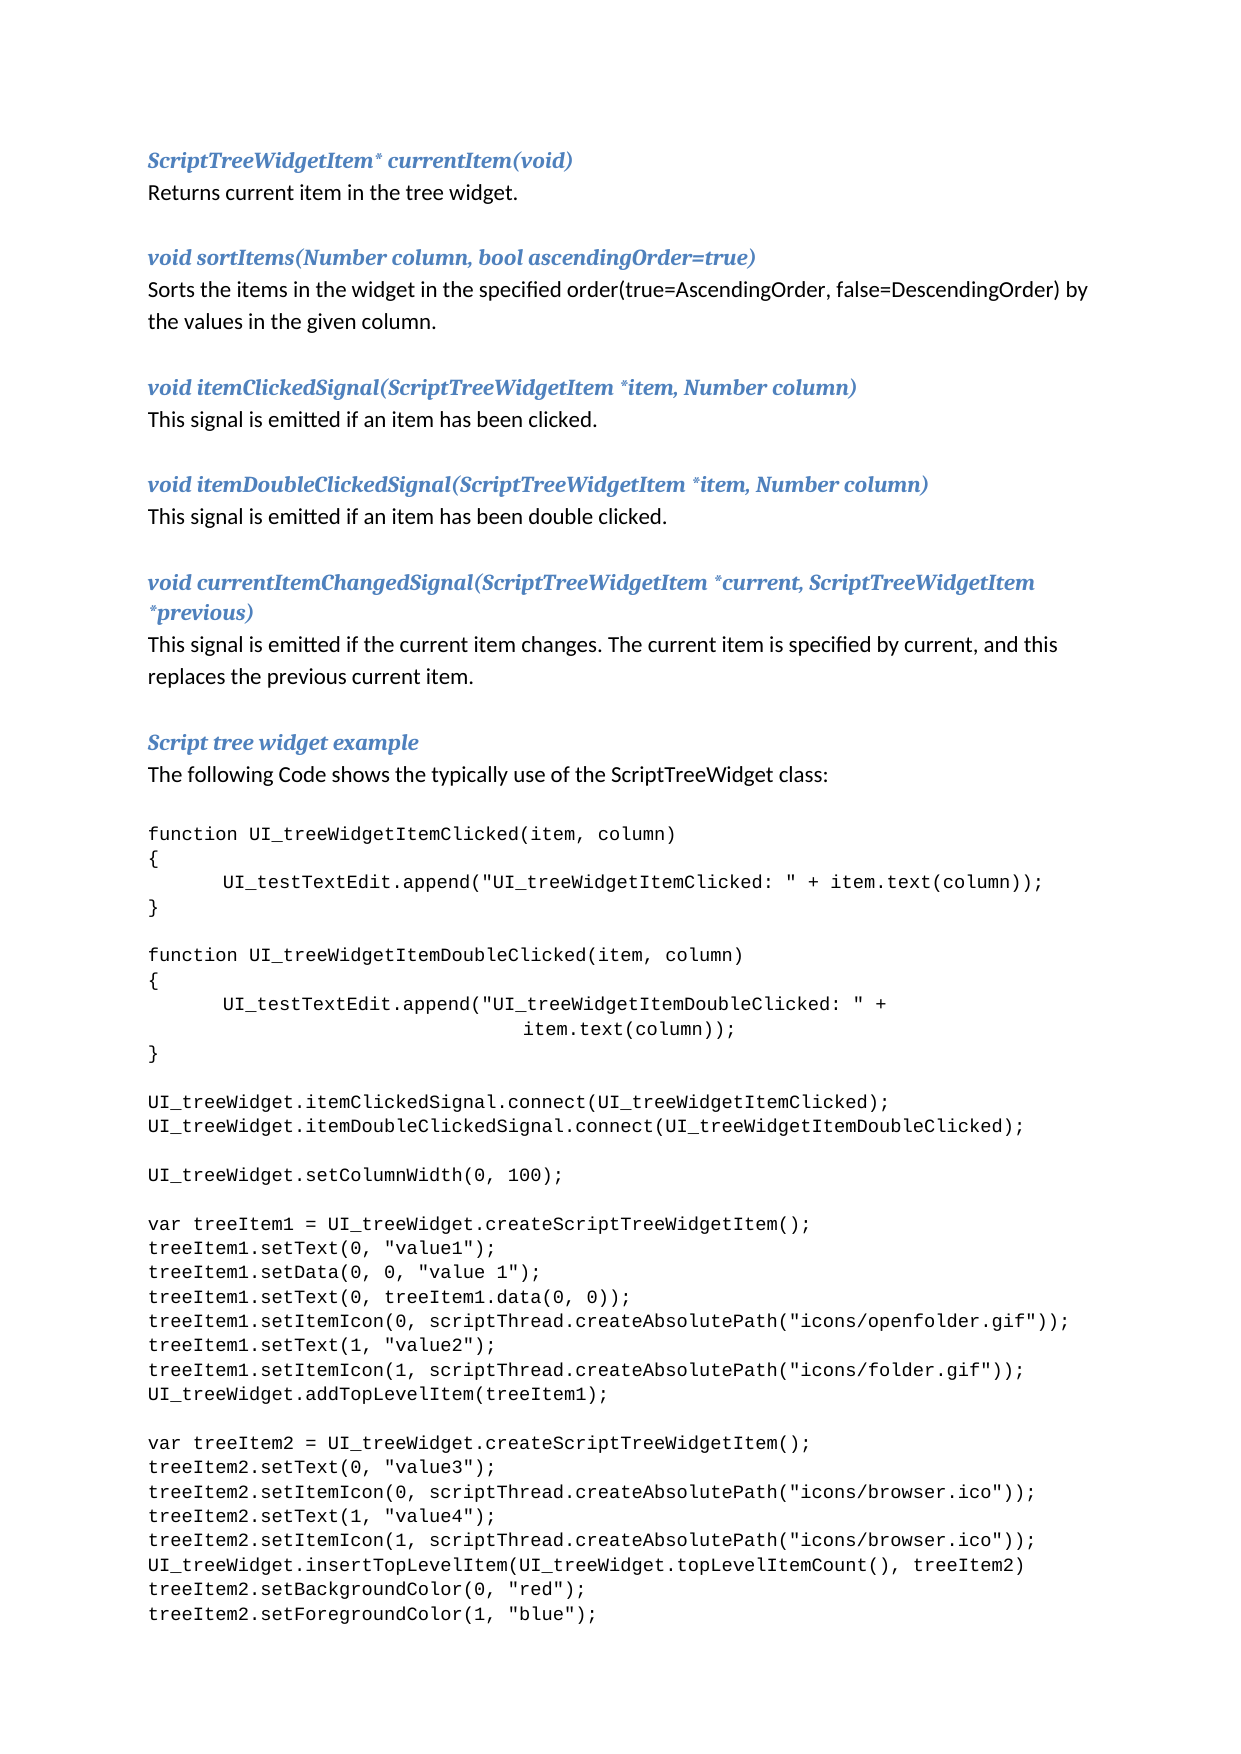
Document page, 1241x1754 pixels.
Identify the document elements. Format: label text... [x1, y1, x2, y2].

text var treeItem2 = UI_treeWidget.createScriptTreeWidgetItem(); [148, 1434, 1093, 1455]
subtitle void currentItemChangedSignal(ScriptTreeWidgetItem *current, ScriptTreeWidgetItem *previous) [148, 570, 1093, 626]
subtitle void sortItems(Number column, bool ascendingOrder=true) [148, 245, 1093, 271]
text treeItem1.setItemIcon(1, scriptThread.createAbsolutePath("icons/folder.gif")); [148, 1361, 1093, 1382]
text UI_testTextEdit.append("UI_treeWidgetItemClicked: " + item.text(column)); [148, 873, 1093, 894]
text Sorts the items in the widget in the specified order(true=AscendingOrder, false=DescendingOrder) by the values in the given column. [148, 275, 1093, 336]
text UI_treeWidget.itemClickedSignal.connect(UI_treeWidgetItemClicked); [148, 1092, 1093, 1114]
text } [148, 897, 1093, 919]
text var treeItem1 = UI_treeWidget.createScriptTreeWidgetItem(); [148, 1214, 1093, 1236]
text { [148, 971, 1093, 992]
text treeItem2.setText(0, "value3"); [148, 1458, 1093, 1479]
text UI_treeWidget.itemDoubleClickedSignal.connect(UI_treeWidgetItemDoubleClicked); [148, 1117, 1093, 1138]
text treeItem1.setData(0, 0, "value 1"); [148, 1263, 1093, 1284]
text UI_treeWidget.setColumnWidth(0, 100); [148, 1166, 1093, 1187]
text treeItem1.setText(0, "value1"); [148, 1239, 1093, 1260]
text The following Code shows the typically use of the ScriptTreeWidget class: [148, 760, 1093, 788]
text function UI_treeWidgetItemClicked(item, column) [148, 824, 1093, 846]
subtitle ScriptTreeWidgetItem* currentItem(void) [148, 148, 1093, 174]
subtitle void itemClickedSignal(ScriptTreeWidgetItem *item, Number column) [148, 375, 1093, 401]
subtitle void itemDoubleClickedSignal(ScriptTreeWidgetItem *item, Number column) [148, 472, 1093, 499]
text function UI_treeWidgetItemDoubleClicked(item, column) [148, 946, 1093, 967]
text Returns current item in the tree widget. [148, 178, 1093, 206]
text treeItem2.setItemIcon(0, scriptThread.createAbsolutePath("icons/browser.ico")); [148, 1482, 1093, 1504]
text This signal is emitted if an item has been clicked. [148, 405, 1093, 433]
text treeItem1.setText(1, "value2"); [148, 1336, 1093, 1357]
text treeItem2.setForegroundColor(1, "blue"); [148, 1604, 1093, 1626]
text treeItem2.setBackgroundColor(0, "red"); [148, 1580, 1093, 1601]
text UI_treeWidget.insertTopLevelItem(UI_treeWidget.topLevelItemCount(), treeItem2) [148, 1556, 1093, 1577]
text treeItem1.setText(0, treeItem1.data(0, 0)); [148, 1287, 1093, 1309]
text UI_testTextEdit.append("UI_treeWidgetItemDoubleClicked: " + item.text(column)); [148, 995, 1093, 1041]
text { [148, 849, 1093, 870]
text This signal is emitted if the current item changes. The current item is specified by current, and this replaces the previous current item. [148, 630, 1093, 690]
text treeItem2.setItemIcon(1, scriptThread.createAbsolutePath("icons/browser.ico")); [148, 1531, 1093, 1552]
text UI_treeWidget.addTopLevelItem(treeItem1); [148, 1385, 1093, 1406]
text This signal is emitted if an item has been double clicked. [148, 502, 1093, 531]
text treeItem2.setText(1, "value4"); [148, 1507, 1093, 1528]
subtitle Script tree widget example [148, 730, 1093, 756]
text } [148, 1044, 1093, 1065]
text treeItem1.setItemIcon(0, scriptThread.createAbsolutePath("icons/openfolder.gif")); [148, 1312, 1093, 1333]
